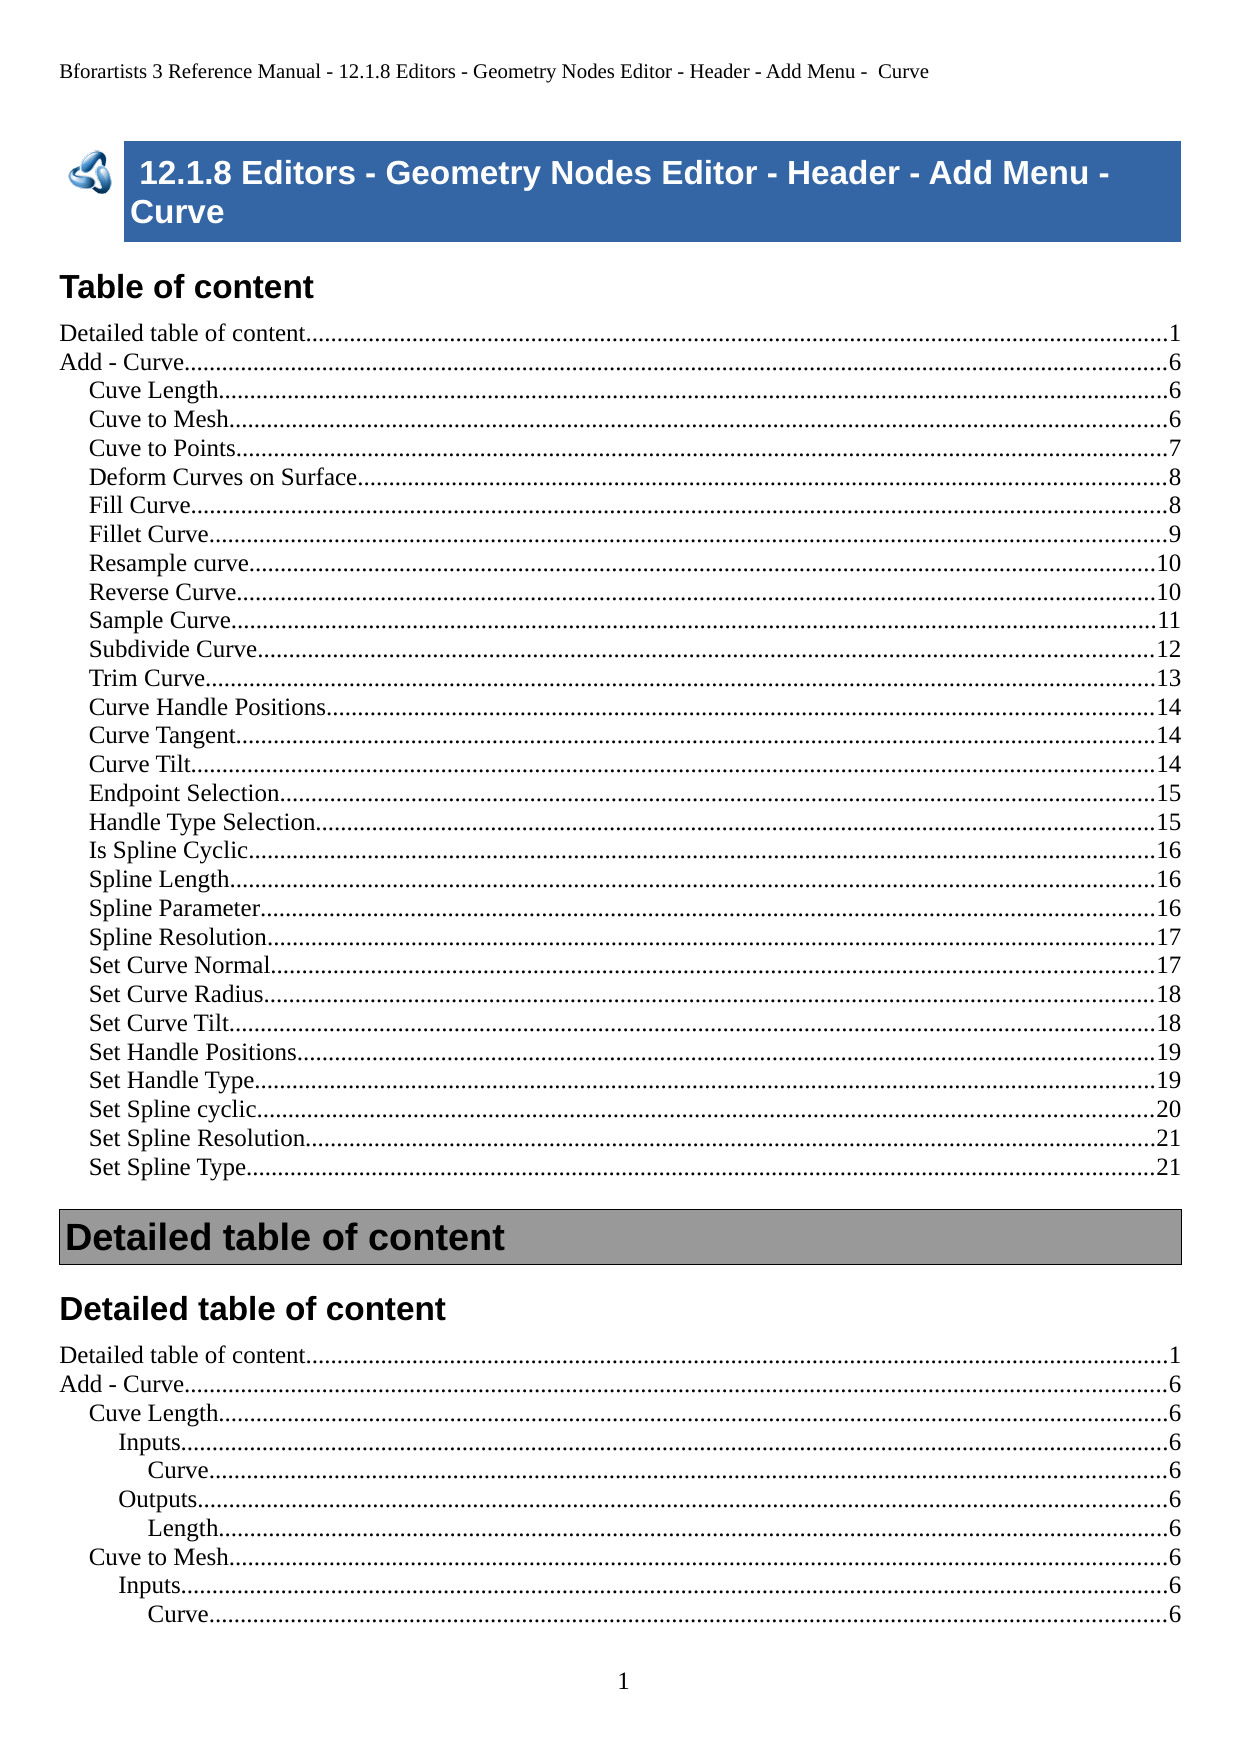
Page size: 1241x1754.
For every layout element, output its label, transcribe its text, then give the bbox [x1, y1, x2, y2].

text Deform Curves on Surface 8 [88, 462, 1181, 490]
text Inputs 6 [118, 1427, 1181, 1455]
text Set Handle Positions 19 [88, 1037, 1181, 1065]
subtitle Detailed table of content [59, 1289, 1181, 1328]
text Spline Parameter 16 [88, 893, 1181, 922]
text Add - Curve 6 [59, 1369, 1181, 1398]
text Curve 6 [147, 1455, 1181, 1484]
text Sample Curve 11 [88, 605, 1181, 634]
text Handle Type Selection 15 [88, 807, 1181, 835]
text Fillet Curve 9 [88, 519, 1181, 548]
table_header [59, 141, 124, 242]
text Add - Curve 6 [59, 347, 1181, 375]
text Set Spline Type 21 [88, 1152, 1181, 1180]
text Length 6 [147, 1513, 1181, 1542]
text Spline Resolution 17 [88, 922, 1181, 950]
text Cuve to Points 7 [88, 433, 1181, 462]
text Cuve to Mesh 6 [88, 404, 1181, 433]
text Trim Curve 13 [88, 663, 1181, 692]
text Curve Tangent 14 [88, 720, 1181, 749]
text Curve Handle Positions 14 [88, 692, 1181, 720]
text Is Spline Cyclic 16 [88, 835, 1181, 864]
text Subdivide Curve 12 [88, 634, 1181, 663]
text Set Spline cyclic 20 [88, 1094, 1181, 1123]
text Set Curve Normal 17 [88, 950, 1181, 979]
text Set Handle Type 19 [88, 1065, 1181, 1094]
subtitle Table of content [59, 267, 1181, 305]
text Set Curve Radius 18 [88, 979, 1181, 1008]
text Reverse Curve 10 [88, 577, 1181, 605]
text Curve 6 [147, 1599, 1181, 1628]
table_header Detailed table of content [60, 1210, 1181, 1264]
text Curve Tilt 14 [88, 749, 1181, 778]
text Cuve Length 6 [88, 375, 1181, 404]
picture [65, 147, 114, 197]
text Detailed table of content 1 [59, 1340, 1181, 1369]
text Set Spline Resolution 21 [88, 1123, 1181, 1152]
text Detailed table of content 1 [59, 318, 1181, 347]
text Cuve to Mesh 6 [88, 1542, 1181, 1570]
text Set Curve Tilt 18 [88, 1008, 1181, 1037]
text Outputs 6 [118, 1484, 1181, 1513]
text Cuve Length 6 [88, 1398, 1181, 1427]
text Resample curve 10 [88, 548, 1181, 577]
text Fill Curve 8 [88, 490, 1181, 519]
table_header 12.1.8 Editors - Geometry Nodes Editor - Header - Add Menu - Curve [124, 141, 1181, 242]
text Inputs 6 [118, 1570, 1181, 1599]
text Spline Length 16 [88, 864, 1181, 893]
text Endpoint Selection 15 [88, 778, 1181, 807]
